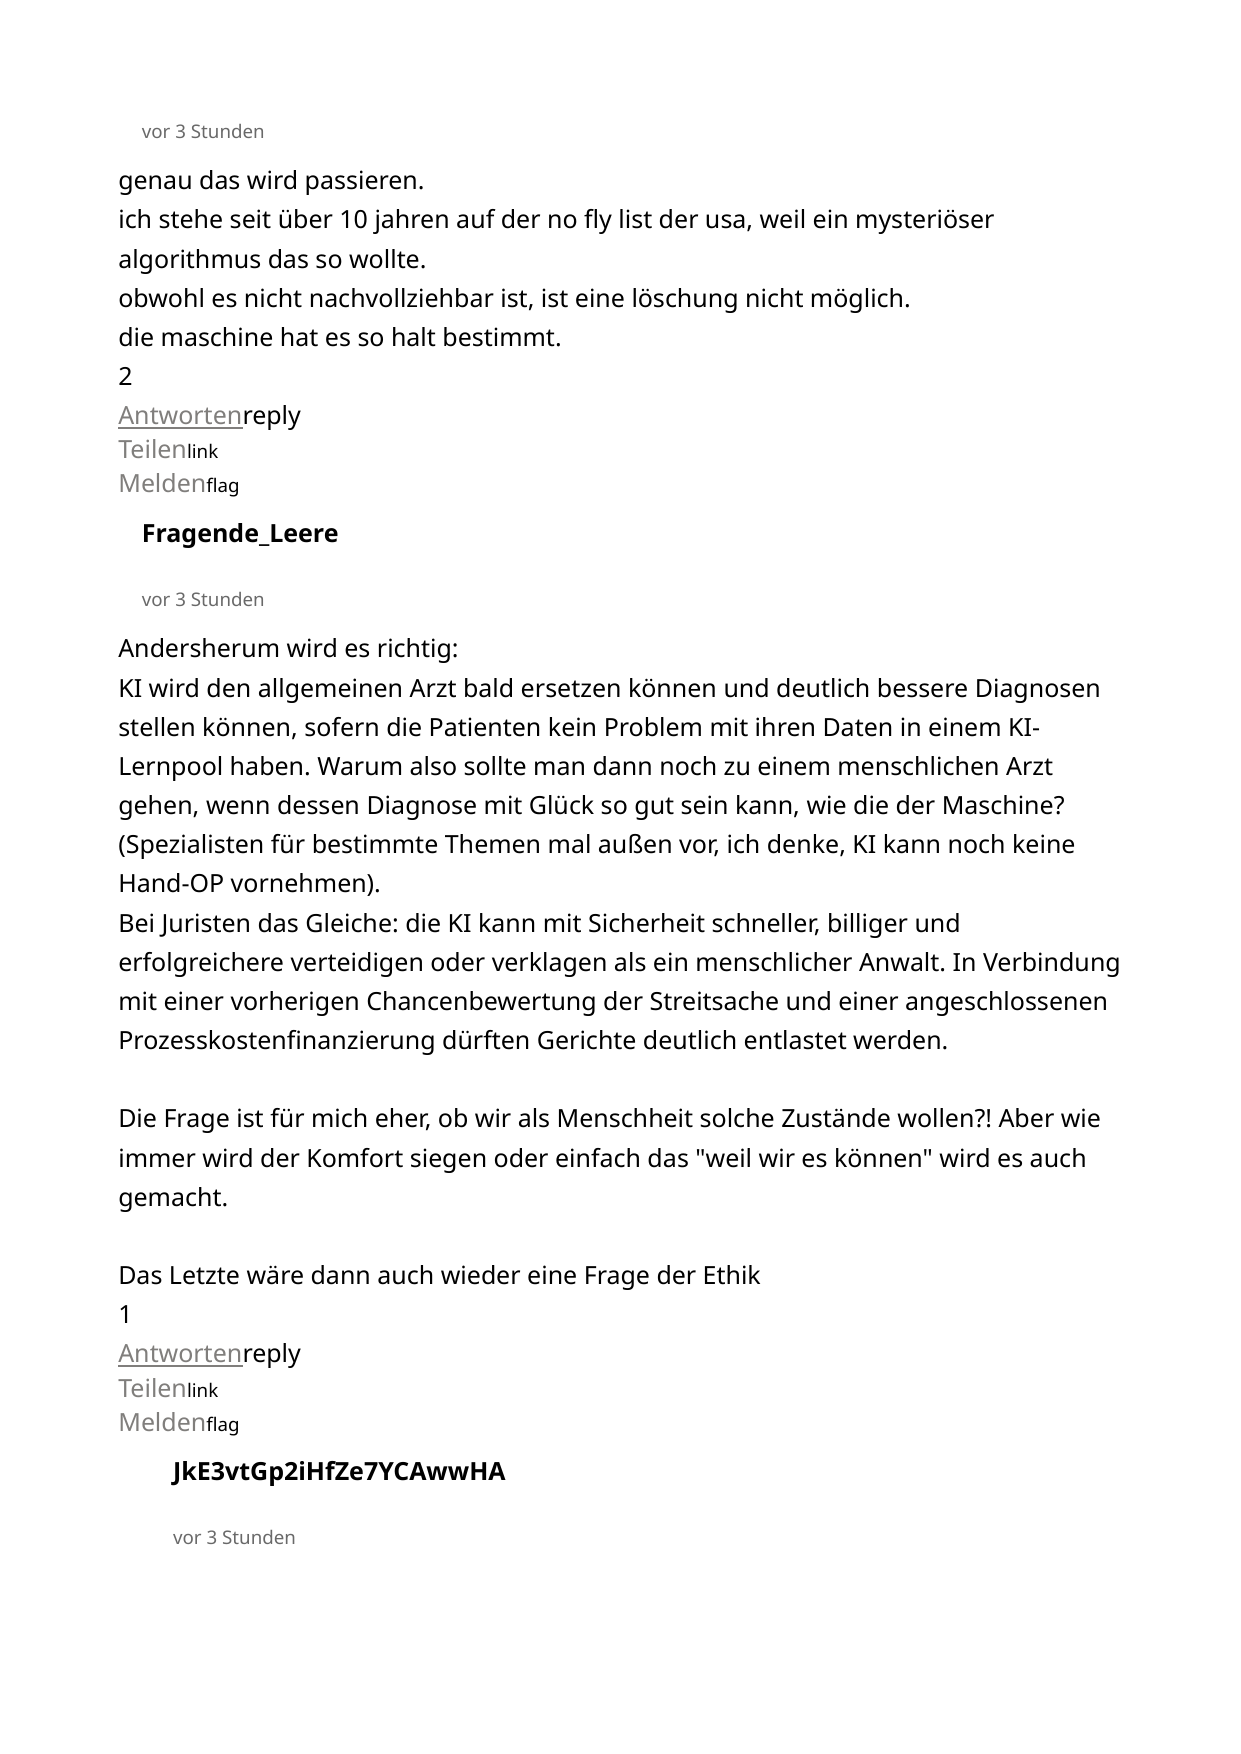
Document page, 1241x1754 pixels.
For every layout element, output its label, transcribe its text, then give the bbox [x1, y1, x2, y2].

text Antwortenreply [118, 398, 1122, 432]
text Teilenlink [118, 432, 1122, 466]
text JkE3vtGp2iHfZe7YCAwwHA [173, 1454, 1114, 1488]
text Andersherum wird es richtig: KI wird den allgemeinen Arzt bald ersetzen können und deutlich bessere Diagnosen stellen können, sofern die Patienten kein Problem mit ihren Daten in einem KI-Lernpool haben. Warum also sollte man dann noch zu einem menschlichen Arzt gehen, wenn dessen Diagnose mit Glück so gut sein kann, wie die der Maschine? (Spezialisten für bestimmte Themen mal außen vor, ich denke, KI kann noch keine Hand-OP vornehmen). Bei Juristen das Gleiche: die KI kann mit Sicherheit schneller, billiger und erfolgreichere verteidigen oder verklagen als ein menschlicher Anwalt. In Verbindung mit einer vorherigen Chancenbewertung der Streitsache und einer angeschlossenen Prozesskostenfinanzierung dürften Gerichte deutlich entlastet werden. Die Frage ist für mich eher, ob wir als Menschheit solche Zustände wollen?! Aber wie immer wird der Komfort siegen oder einfach das "weil wir es können" wird es auch gemacht. Das Letzte wäre dann auch wieder eine Frage der Ethik [118, 631, 1122, 1292]
text vor 3 Stunden [173, 1524, 1117, 1550]
text vor 3 Stunden [142, 118, 1117, 144]
text Meldenflag [118, 1404, 1122, 1438]
text Teilenlink [118, 1370, 1122, 1404]
text 2 [118, 359, 1122, 393]
text Antwortenreply [118, 1336, 1122, 1370]
text genau das wird passieren. ich stehe seit über 10 jahren auf der no fly list der usa, weil ein mysteriöser algorithmus das so wollte. obwohl es nicht nachvollziehbar ist, ist eine löschung nicht möglich. die maschine hat es so halt bestimmt. [118, 163, 1122, 354]
text Fragende_Leere [142, 516, 1114, 550]
text 1 [118, 1297, 1122, 1331]
text vor 3 Stunden [142, 586, 1117, 612]
text Meldenflag [118, 466, 1122, 500]
